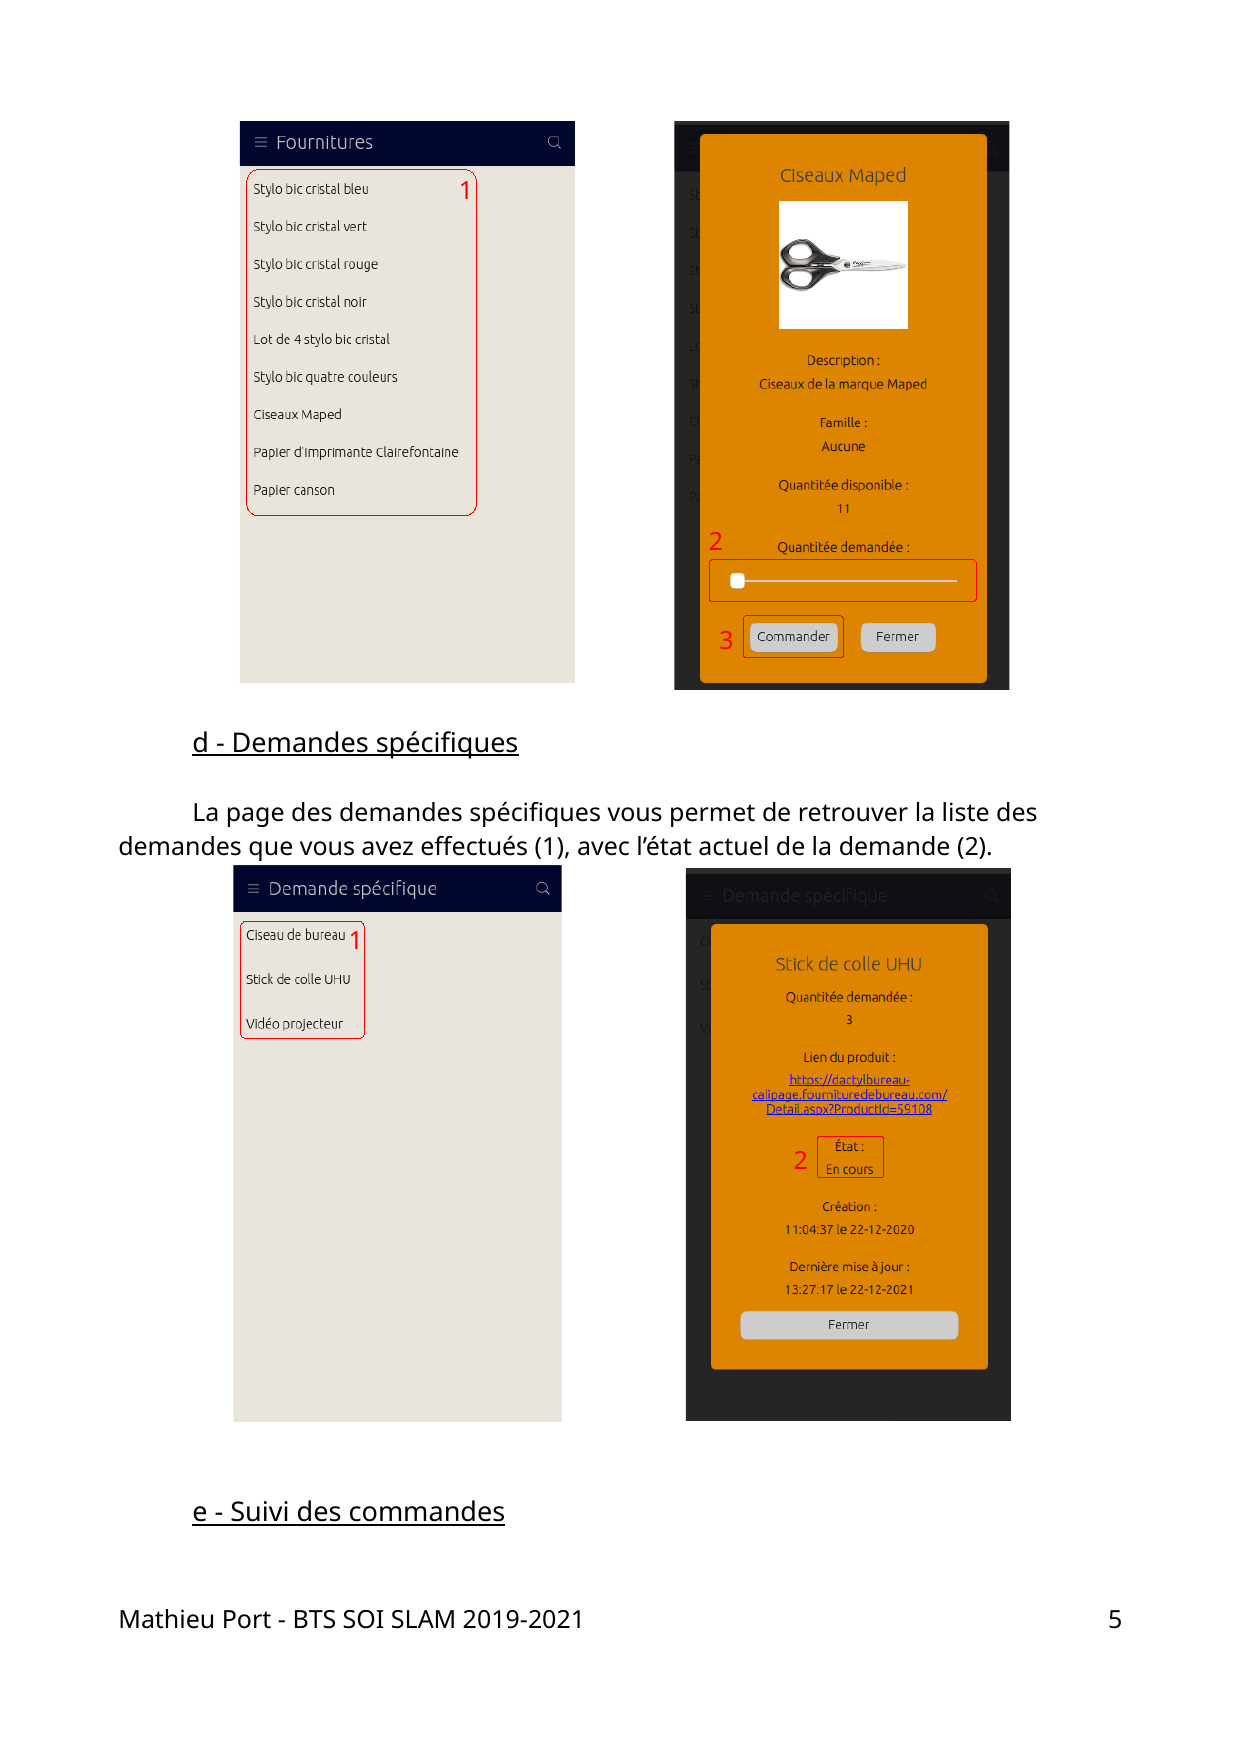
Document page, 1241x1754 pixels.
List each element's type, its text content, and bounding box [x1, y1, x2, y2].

text La page des demandes spécifiques vous permet de retrouver la liste des demandes que vous avez effectués (1), avec l’état actuel de la demande (2). [118, 794, 1122, 862]
picture [233, 865, 562, 1422]
picture [239, 121, 575, 683]
picture [674, 121, 1010, 690]
subtitle e - Suivi des commandes [118, 1493, 1122, 1530]
subtitle d - Demandes spécifiques [118, 723, 1122, 760]
picture [685, 868, 1011, 1421]
